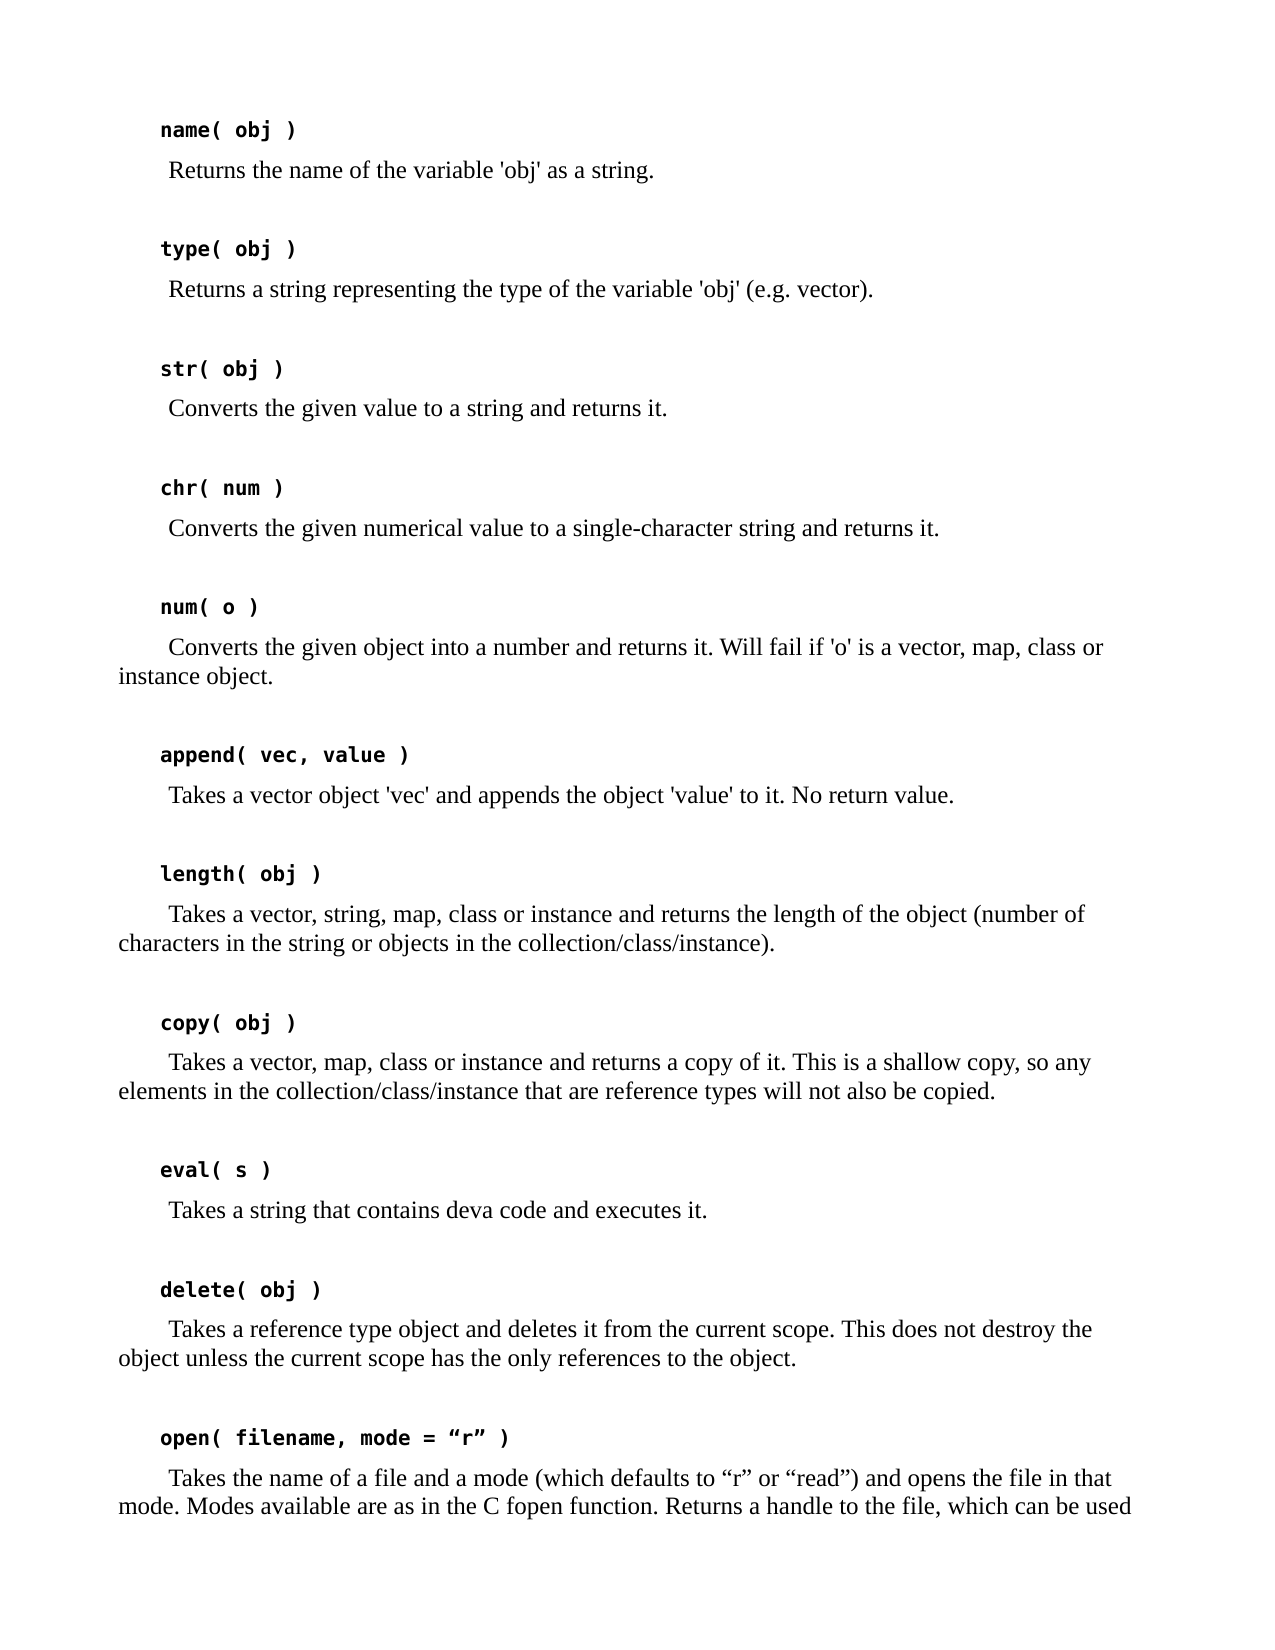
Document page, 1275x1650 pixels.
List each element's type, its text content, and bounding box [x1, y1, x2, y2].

text Returns a string representing the type of the variable 'obj' (e.g. vector). [118, 274, 1157, 303]
text open( filename, mode = “r” ) [118, 1426, 1157, 1450]
text type( obj ) [118, 237, 1157, 262]
text Takes a vector object 'vec' and appends the object 'value' to it. No return value. [118, 780, 1157, 809]
text Converts the given numerical value to a single-character string and returns it. [118, 513, 1157, 541]
text Converts the given object into a number and returns it. Will fail if 'o' is a vector, map, class or instance object. [118, 632, 1157, 689]
text Converts the given value to a string and returns it. [118, 393, 1157, 422]
text str( obj ) [118, 357, 1157, 381]
text Takes a string that contains deva code and executes it. [118, 1195, 1157, 1224]
text name( obj ) [118, 118, 1157, 142]
text num( o ) [118, 595, 1157, 619]
text eval( s ) [118, 1158, 1157, 1183]
text Returns the name of the variable 'obj' as a string. [118, 155, 1157, 184]
text chr( num ) [118, 476, 1157, 500]
text Takes a vector, string, map, class or instance and returns the length of the object (number of characters in the string or objects in the collection/class/instance). [118, 899, 1157, 957]
text delete( obj ) [118, 1278, 1157, 1302]
text append( vec, value ) [118, 743, 1157, 767]
text Takes a reference type object and deletes it from the current scope. This does not destroy the object unless the current scope has the only references to the object. [118, 1314, 1157, 1372]
text length( obj ) [118, 862, 1157, 887]
text Takes the name of a file and a mode (which defaults to “r” or “read”) and opens the file in that mode. Modes available are as in the C fopen function. Returns a handle to the file, which can be used [118, 1463, 1157, 1520]
text Takes a vector, map, class or instance and returns a copy of it. This is a shallow copy, so any elements in the collection/class/instance that are reference types will not also be copied. [118, 1047, 1157, 1105]
text copy( obj ) [118, 1011, 1157, 1035]
